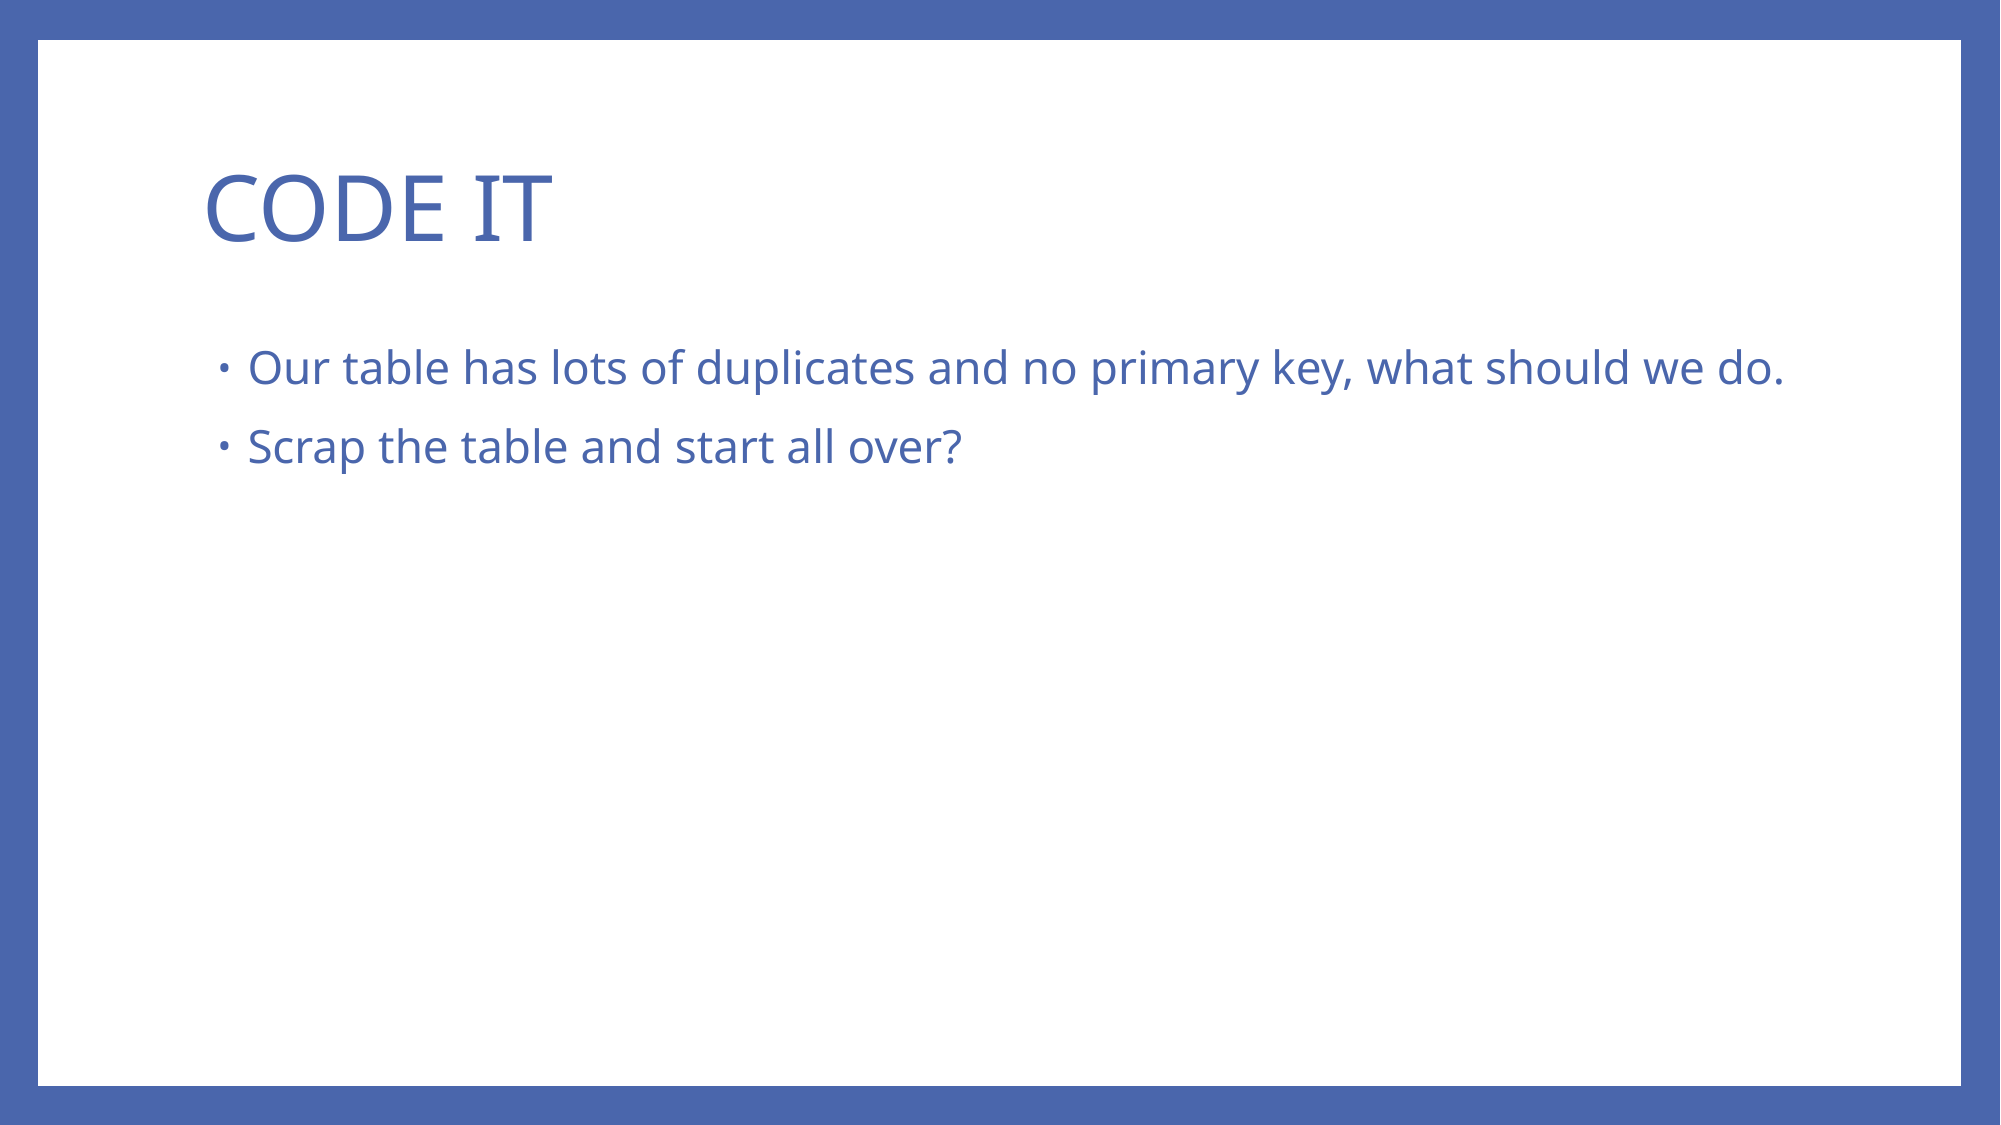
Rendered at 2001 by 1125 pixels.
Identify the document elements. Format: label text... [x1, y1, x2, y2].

title CODE IT [187, 99, 1808, 323]
list Our table has lots of duplicates and no primary key, what should we do. Scrap the table and start all over? [187, 337, 1808, 1000]
